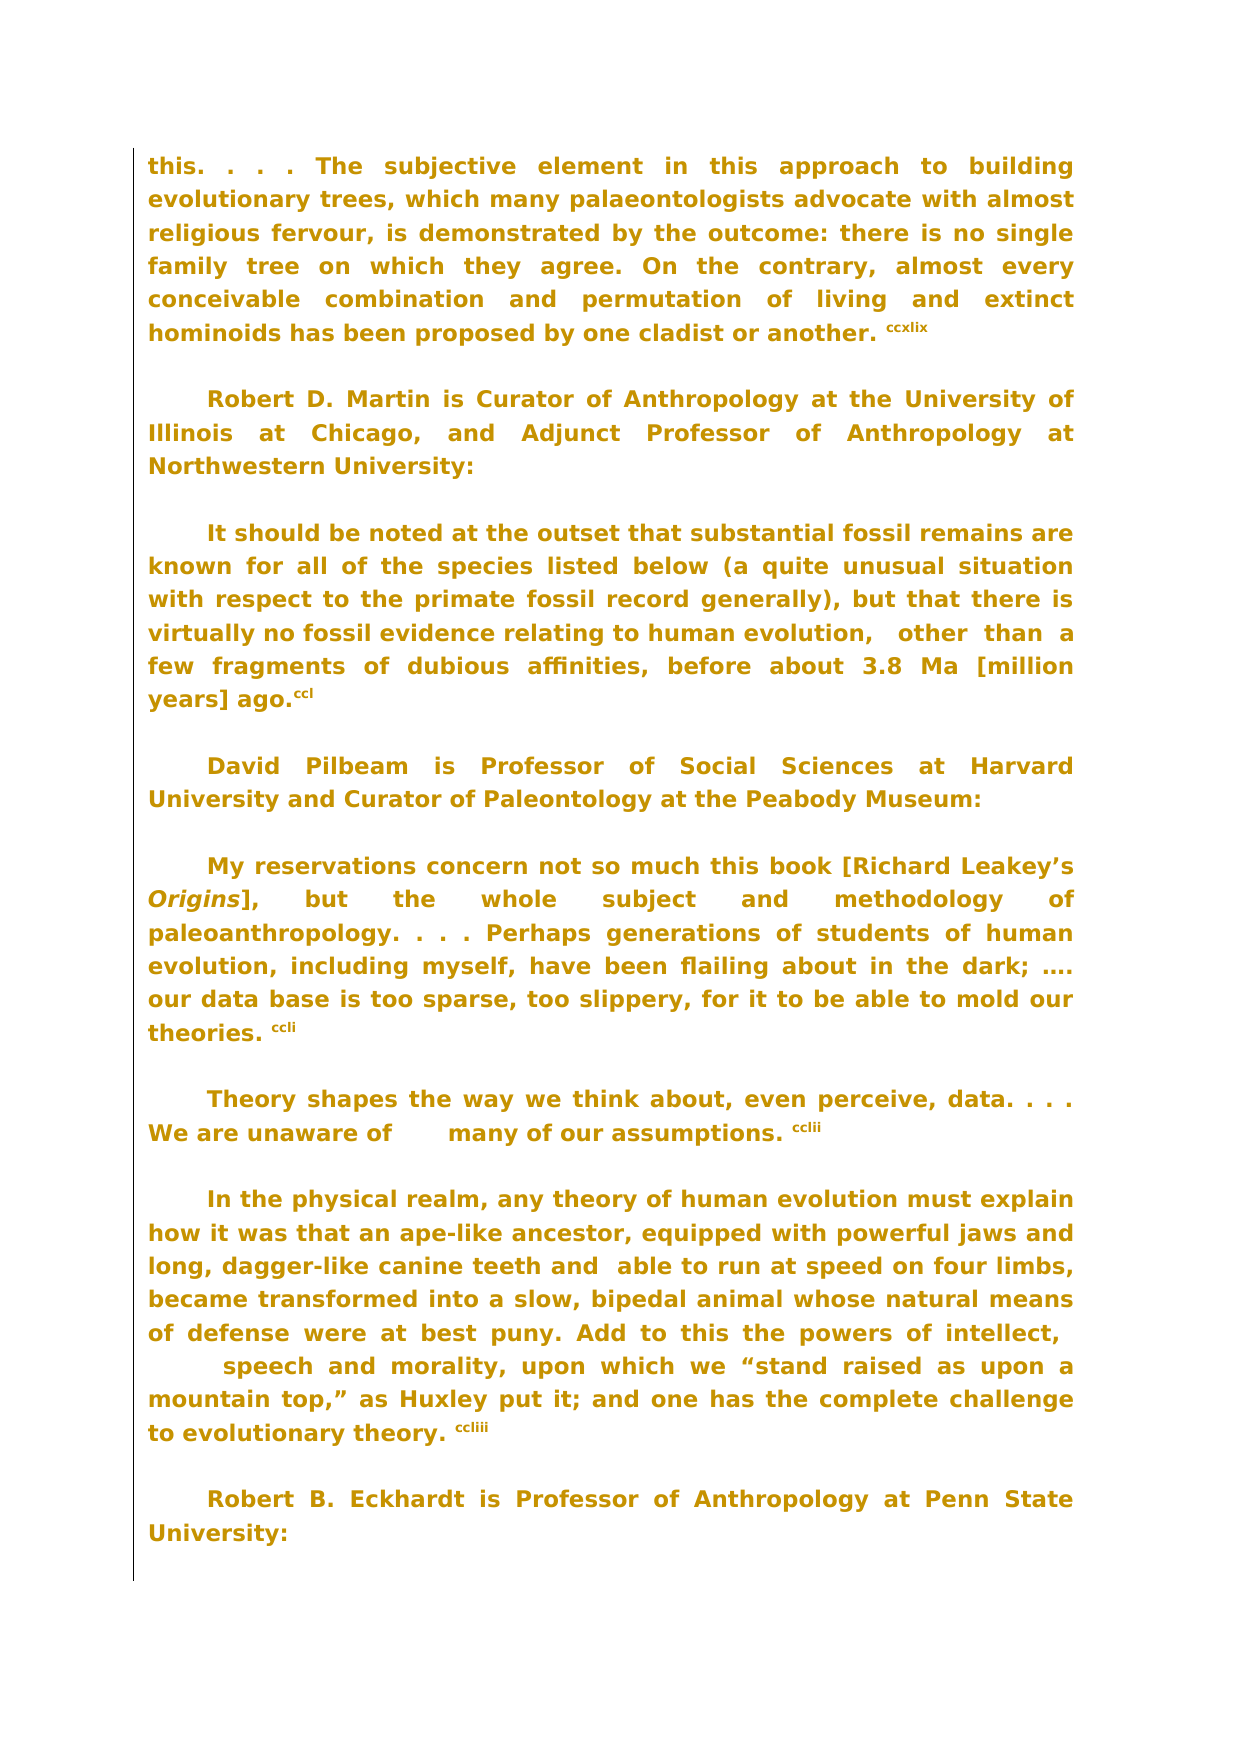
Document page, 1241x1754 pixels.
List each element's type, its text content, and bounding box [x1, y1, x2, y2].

text Robert D. Martin is Curator of Anthropology at the University of Illinois at Chicago, and Adjunct Professor of Anthropology at Northwestern University: [148, 381, 1075, 481]
text In the physical realm, any theory of human evolution must explain how it was that an ape-like ancestor, equipped with powerful jaws and long, dagger-like canine teeth and able to run at speed on four limbs, became transformed into a slow, bipedal animal whose natural means of defense were at best puny. Add to this the powers of intellect, speech and morality, upon which we “stand raised as upon a mountain top,” as Huxley put it; and one has the complete challenge to evolutionary theory. [148, 1181, 1075, 1448]
text this. . . . The subjective element in this approach to building evolutionary trees, which many palaeontologists advocate with almost religious fervour, is demonstrated by the outcome: there is no single family tree on which they agree. On the contrary, almost every conceivable combination and permutation of living and extinct hominoids has been proposed by one cladist or another. [148, 148, 1075, 348]
text It should be noted at the outset that substantial fossil remains are known for all of the species listed below (a quite unusual situation with respect to the primate fossil record generally), but that there is virtually no fossil evidence relating to human evolution, other than a few fragments of dubious affinities, before about 3.8 Ma [million years] ago. [148, 514, 1075, 714]
text My reservations concern not so much this book [Richard Leakey’s Origins], but the whole subject and methodology of paleoanthropology. . . . Perhaps generations of students of human evolution, including myself, have been flailing about in the dark; …. our data base is too sparse, too slippery, for it to be able to mold our theories. [148, 848, 1075, 1048]
text Robert B. Eckhardt is Professor of Anthropology at Penn State University: [148, 1481, 1075, 1548]
text David Pilbeam is Professor of Social Sciences at Harvard University and Curator of Paleontology at the Peabody Museum: [148, 748, 1075, 814]
text Theory shapes the way we think about, even perceive, data. . . . We are unaware of many of our assumptions. [148, 1081, 1075, 1148]
